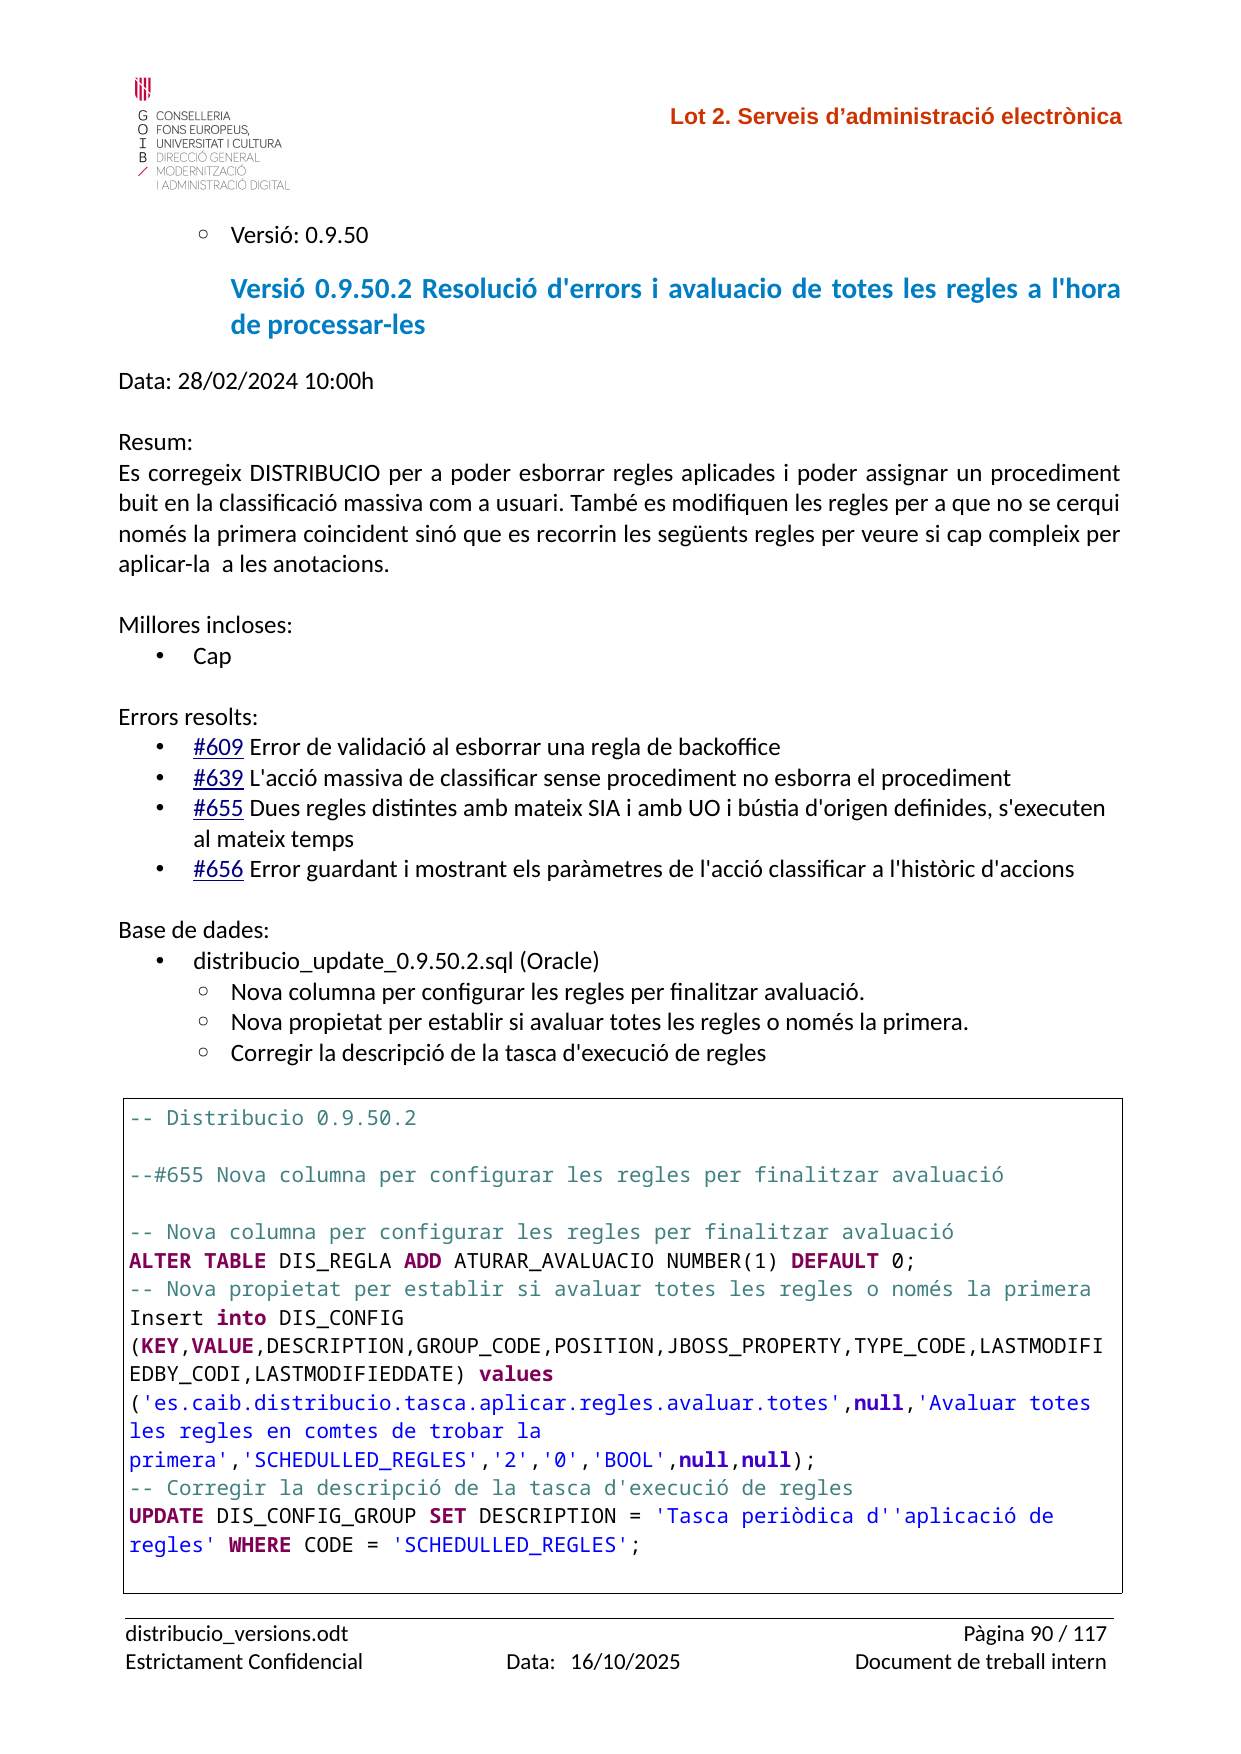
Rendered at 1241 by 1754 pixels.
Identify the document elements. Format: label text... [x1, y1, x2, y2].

list Versió: 0.9.50 [193, 219, 1122, 250]
text Es corregeix DISTRIBUCIO per a poder esborrar regles aplicades i poder assignar un procediment buit en la classificació massiva com a usuari. També es modifiquen les regles per a que no se cerqui només la primera coincident sinó que es recorrin les següents regles per veure si cap compleix per aplicar-la a les anotacions. [118, 457, 1122, 579]
text Base de dades: [118, 914, 1122, 945]
list distribucio_update_0.9.50.2.sql (Oracle) [156, 945, 1122, 976]
list #655 Dues regles distintes amb mateix SIA i amb UO i bústia d'origen definides, s'executen al mateix temps [156, 792, 1122, 853]
list #639 L'acció massiva de classificar sense procediment no esborra el procediment [156, 762, 1122, 792]
text Resum: [118, 426, 1122, 457]
list #609 Error de validació al esborrar una regla de backoffice [156, 731, 1122, 762]
table_header -- Distribucio 0.9.50.2 --#655 Nova columna per configurar les regles per finalitzar avaluació -- Nova columna per configurar les regles per finalitzar avaluació ALTER TABLE DIS_REGLA ADD ATURAR_AVALUACIO NUMBER(1) DEFAULT 0; -- Nova propietat per establir si avaluar totes les regles o només la primera Insert into DIS_CONFIG (KEY,VALUE,DESCRIPTION,GROUP_CODE,POSITION,JBOSS_PROPERTY,TYPE_CODE,LASTMODIFIEDBY_CODI,LASTMODIFIEDDATE) values ('es.caib.distribucio.tasca.aplicar.regles.avaluar.totes',null,'Avaluar totes les regles en comtes de trobar la primera','SCHEDULLED_REGLES','2','0','BOOL',null,null); -- Corregir la descripció de la tasca d'execució de regles UPDATE DIS_CONFIG_GROUP SET DESCRIPTION = 'Tasca periòdica d''aplicació de regles' WHERE CODE = 'SCHEDULLED_REGLES'; [124, 1099, 1122, 1593]
list Nova propietat per establir si avaluar totes les regles o només la primera. [193, 1006, 1122, 1037]
list #656 Error guardant i mostrant els paràmetres de l'acció classificar a l'històric d'accions [156, 853, 1122, 884]
text Errors resolts: [118, 701, 1122, 731]
list Nova columna per configurar les regles per finalitzar avaluació. [193, 976, 1122, 1006]
list Cap [156, 640, 1122, 670]
text Data: 28/02/2024 10:00h [118, 365, 1122, 396]
subtitle Versió 0.9.50.2 Resolució d'errors i avaluacio de totes les regles a l'hora de processar-les [153, 270, 1122, 342]
list Corregir la descripció de la tasca d'execució de regles [193, 1037, 1122, 1067]
picture [126, 70, 299, 197]
text Millores incloses: [118, 609, 1122, 640]
